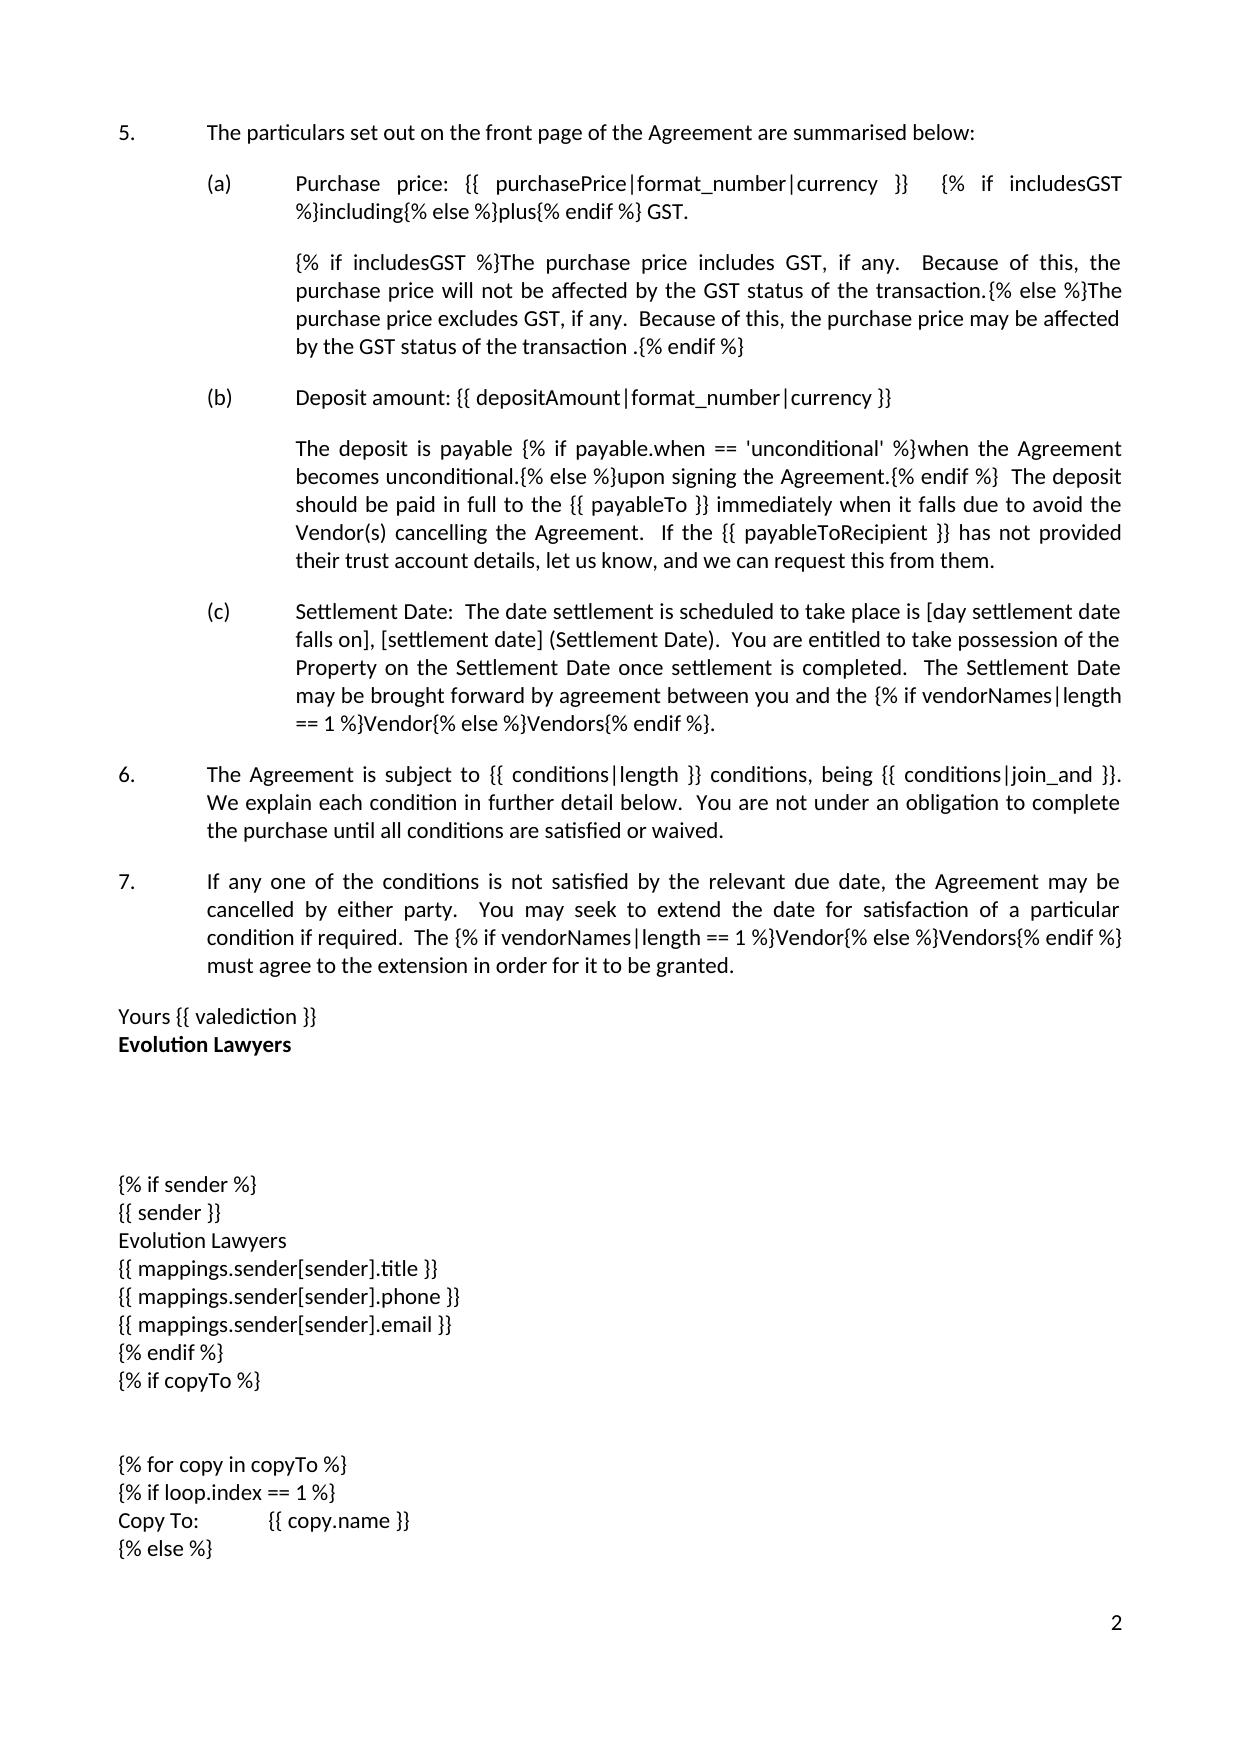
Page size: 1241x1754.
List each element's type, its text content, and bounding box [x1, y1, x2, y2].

list The particulars set out on the front page of the Agreement are summarised below: [118, 118, 1122, 146]
text {% else %} [118, 1534, 1122, 1562]
text {% for copy in copyTo %} [118, 1450, 1122, 1478]
list Deposit amount: {{ depositAmount|format_number|currency }} [207, 383, 1122, 411]
list If any one of the conditions is not satisfied by the relevant due date, the Agreement may be cancelled by either party. You may seek to extend the date for satisfaction of a particular condition if required. The {% if vendorNames|length == 1 %}Vendor{% else %}Vendors{% endif %} must agree to the extension in order for it to be granted. [118, 867, 1122, 979]
text {% if loop.index == 1 %} [118, 1478, 1122, 1506]
list Settlement Date: The date settlement is scheduled to take place is [day settlement date falls on], [settlement date] (Settlement Date). You are entitled to take possession of the Property on the Settlement Date once settlement is completed. The Settlement Date may be brought forward by agreement between you and the {% if vendorNames|length == 1 %}Vendor{% else %}Vendors{% endif %}. [207, 597, 1122, 737]
table_header Yours {{ valediction }} Evolution Lawyers {% if sender %} {{ sender }} Evolution Lawyers {{ mappings.sender[sender].title }} {{ mappings.sender[sender].phone }} {{ mappings.sender[sender].email }} {% endif %} [118, 1002, 1122, 1366]
list Purchase price: {{ purchasePrice|format_number|currency }} {% if includesGST %}including{% else %}plus{% endif %} GST. [207, 169, 1122, 225]
text {% if copyTo %} [118, 1366, 1122, 1394]
list {% if includesGST %}The purchase price includes GST, if any. Because of this, the purchase price will not be affected by the GST status of the transaction.{% else %}The purchase price excludes GST, if any. Because of this, the purchase price may be affected by the GST status of the transaction .{% endif %} [207, 248, 1122, 360]
text Copy To: {{ copy.name }} [118, 1506, 1122, 1534]
list The deposit is payable {% if payable.when == 'unconditional' %}when the Agreement becomes unconditional.{% else %}upon signing the Agreement.{% endif %} The deposit should be paid in full to the {{ payableTo }} immediately when it falls due to avoid the Vendor(s) cancelling the Agreement. If the {{ payableToRecipient }} has not provided their trust account details, let us know, and we can request this from them. [207, 434, 1122, 574]
list The Agreement is subject to {{ conditions|length }} conditions, being {{ conditions|join_and }}. We explain each condition in further detail below. You are not under an obligation to complete the purchase until all conditions are satisfied or waived. [118, 760, 1122, 844]
